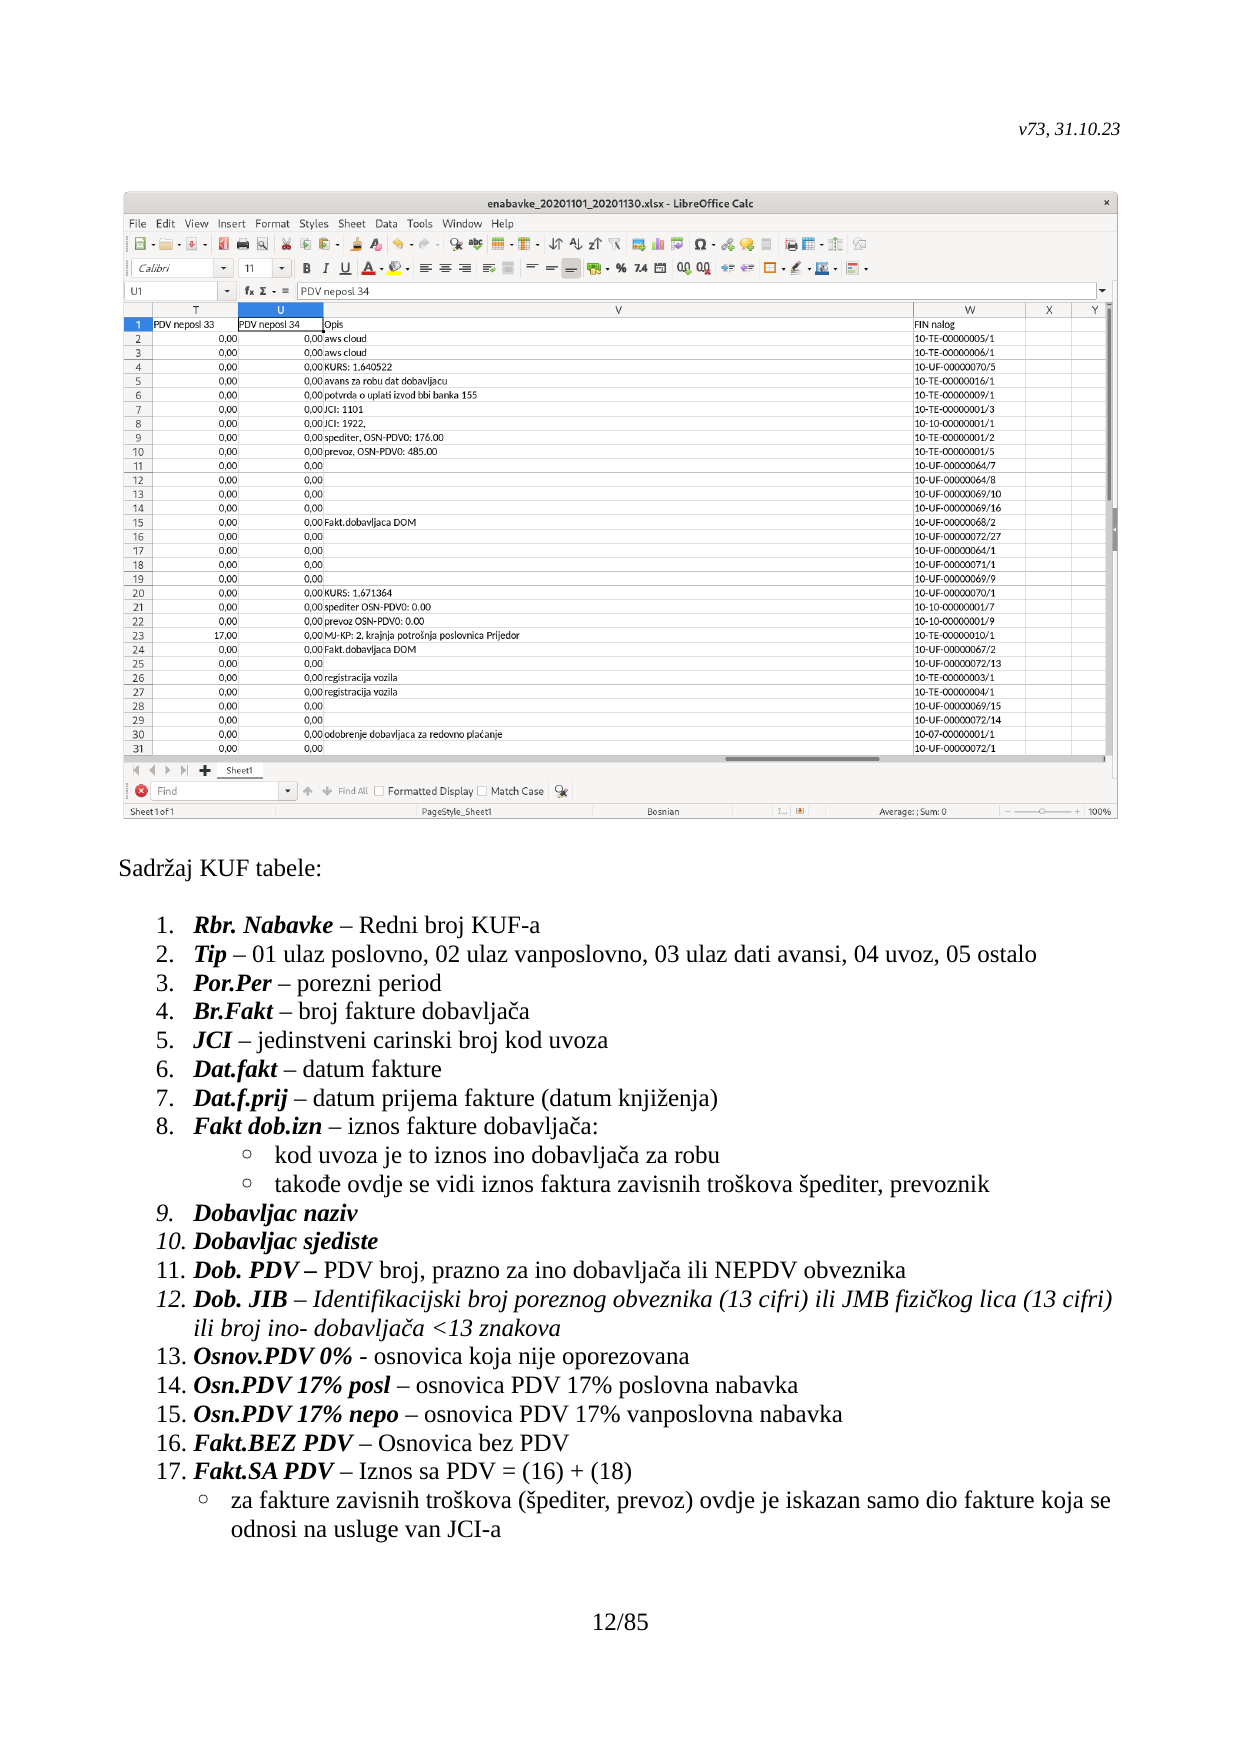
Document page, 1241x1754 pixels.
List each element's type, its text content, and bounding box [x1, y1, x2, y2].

list Osn.PDV 17% posl – osnovica PDV 17% poslovna nabavka [156, 1370, 1122, 1399]
list Fakt dob.izn – iznos fakture dobavljača: [156, 1111, 1122, 1140]
list takođe ovdje se vidi iznos faktura zavisnih troškova špediter, prevoznik [237, 1169, 1122, 1198]
list Tip – 01 ulaz poslovno, 02 ulaz vanposlovno, 03 ulaz dati avansi, 04 uvoz, 05 ostalo [156, 939, 1122, 968]
list Fakt.SA PDV – Iznos sa PDV = (16) + (18) [156, 1456, 1122, 1485]
list Dob. JIB – Identifikacijski broj poreznog obveznika (13 cifri) ili JMB fizičkog lica (13 cifri) ili broj ino- dobavljača <13 znakova [156, 1284, 1122, 1341]
list Dobavljac naziv [156, 1198, 1122, 1226]
list kod uvoza je to iznos ino dobavljača za robu [237, 1140, 1122, 1169]
text Sadržaj KUF tabele: [118, 853, 1122, 881]
picture [118, 187, 1123, 824]
list Dob. PDV – PDV broj, prazno za ino dobavljača ili NEPDV obveznika [156, 1255, 1122, 1284]
list Por.Per – porezni period [156, 968, 1122, 996]
list Fakt.BEZ PDV – Osnovica bez PDV [156, 1428, 1122, 1456]
list JCI – jedinstveni carinski broj kod uvoza [156, 1025, 1122, 1054]
list Dobavljac sjediste [156, 1226, 1122, 1255]
list Rbr. Nabavke – Redni broj KUF-a [156, 910, 1122, 939]
list Br.Fakt – broj fakture dobavljača [156, 996, 1122, 1025]
list Osn.PDV 17% nepo – osnovica PDV 17% vanposlovna nabavka [156, 1399, 1122, 1428]
list Osnov.PDV 0% - osnovica koja nije oporezovana [156, 1341, 1122, 1370]
list Dat.f.prij – datum prijema fakture (datum knjiženja) [156, 1083, 1122, 1111]
list za fakture zavisnih troškova (špediter, prevoz) ovdje je iskazan samo dio fakture koja se odnosi na usluge van JCI-a [193, 1485, 1122, 1543]
list Dat.fakt – datum fakture [156, 1054, 1122, 1083]
